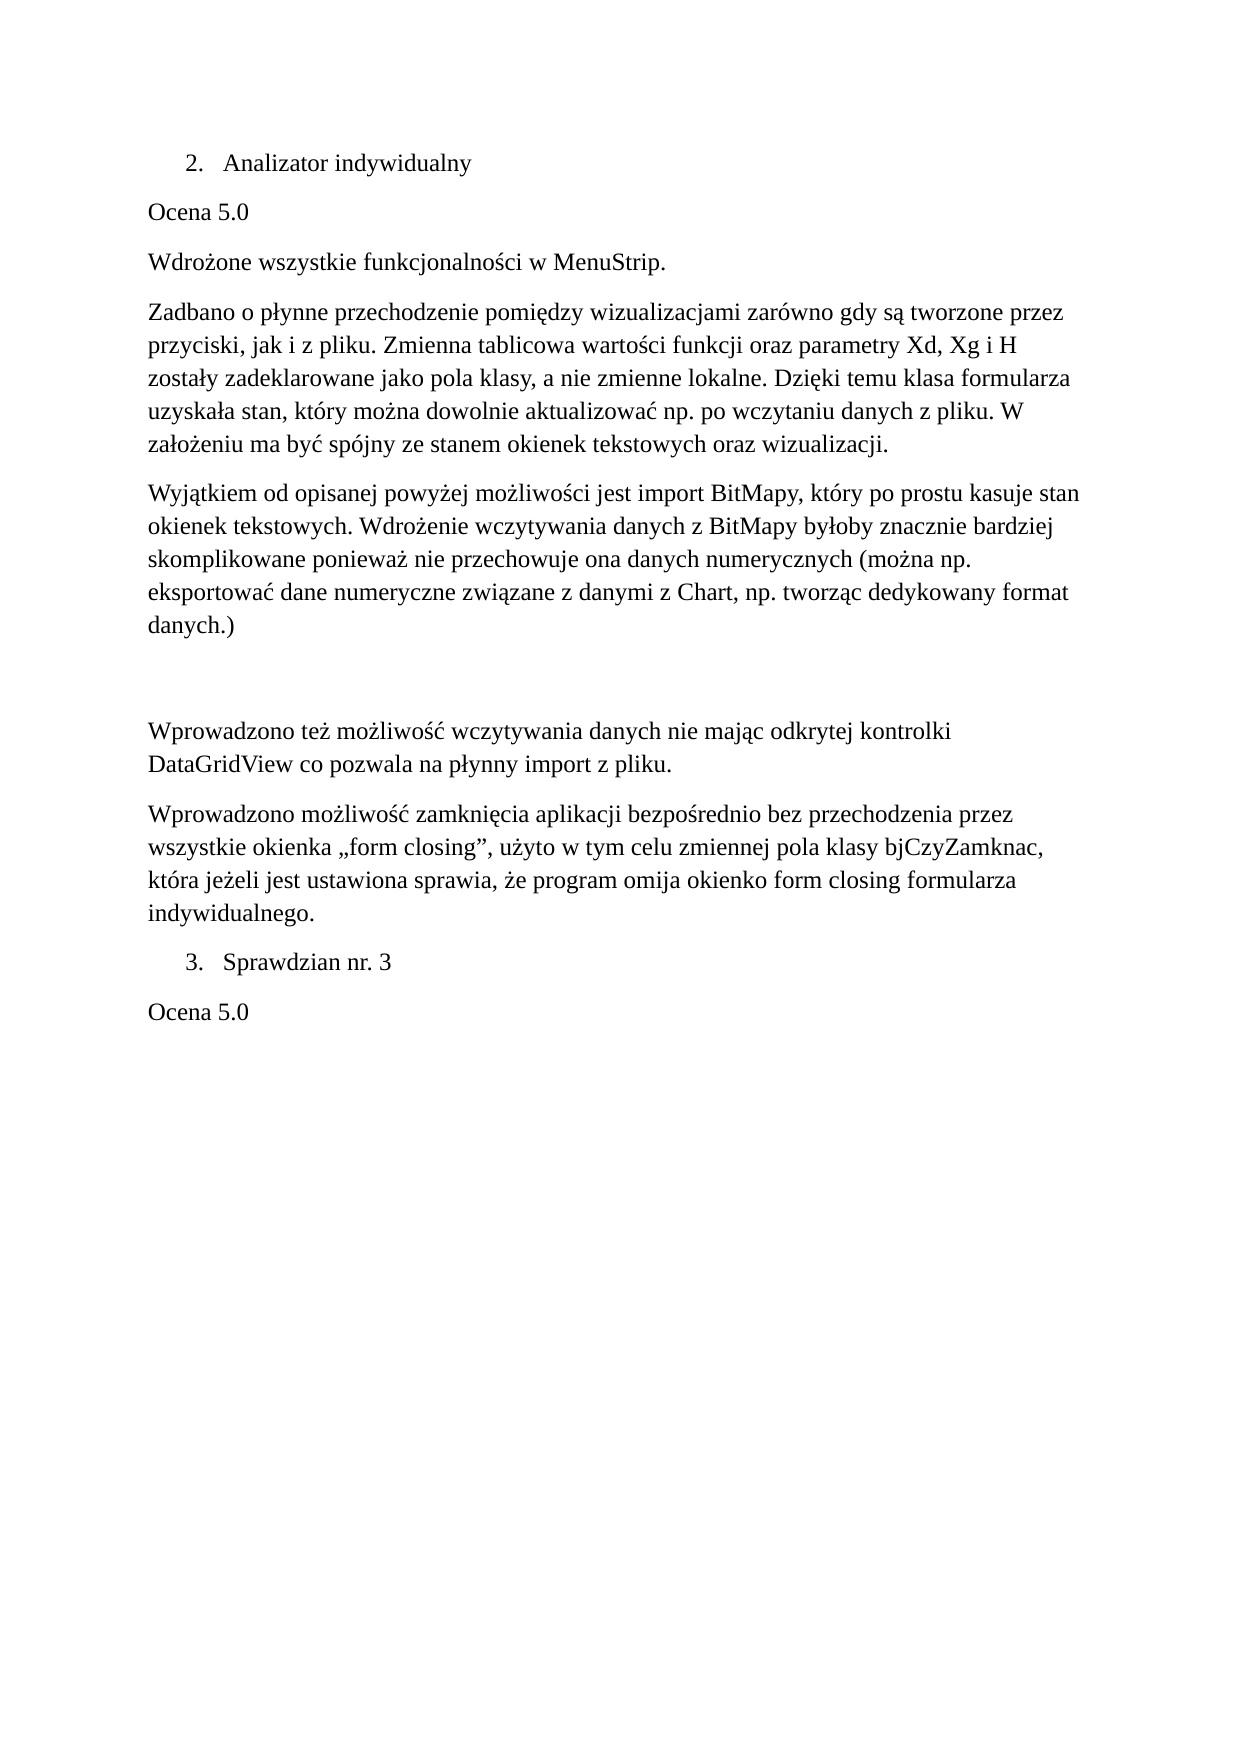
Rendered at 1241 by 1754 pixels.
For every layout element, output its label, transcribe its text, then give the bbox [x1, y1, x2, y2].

text Wyjątkiem od opisanej powyżej możliwości jest import BitMapy, który po prostu kasuje stan okienek tekstowych. Wdrożenie wczytywania danych z BitMapy byłoby znacznie bardziej skomplikowane ponieważ nie przechowuje ona danych numerycznych (można np. eksportować dane numeryczne związane z danymi z Chart, np. tworząc dedykowany format danych.) [148, 478, 1093, 639]
text Zadbano o płynne przechodzenie pomiędzy wizualizacjami zarówno gdy są tworzone przez przyciski, jak i z pliku. Zmienna tablicowa wartości funkcji oraz parametry Xd, Xg i H zostały zadeklarowane jako pola klasy, a nie zmienne lokalne. Dzięki temu klasa formularza uzyskała stan, który można dowolnie aktualizować np. po wczytaniu danych z pliku. W założeniu ma być spójny ze stanem okienek tekstowych oraz wizualizacji. [148, 297, 1093, 457]
list Sprawdzian nr. 3 [185, 947, 1093, 976]
list Analizator indywidualny [185, 148, 1093, 176]
text Wprowadzono też możliwość wczytywania danych nie mając odkrytej kontrolki DataGridView co pozwala na płynny import z pliku. [148, 716, 1093, 778]
text Wprowadzono możliwość zamknięcia aplikacji bezpośrednio bez przechodzenia przez wszystkie okienka „form closing”, użyto w tym celu zmiennej pola klasy bjCzyZamknac, która jeżeli jest ustawiona sprawia, że program omija okienko form closing formularza indywidualnego. [148, 799, 1093, 927]
text Ocena 5.0 [148, 997, 1093, 1026]
text Wdrożone wszystkie funkcjonalności w MenuStrip. [148, 247, 1093, 276]
text Ocena 5.0 [148, 197, 1093, 226]
